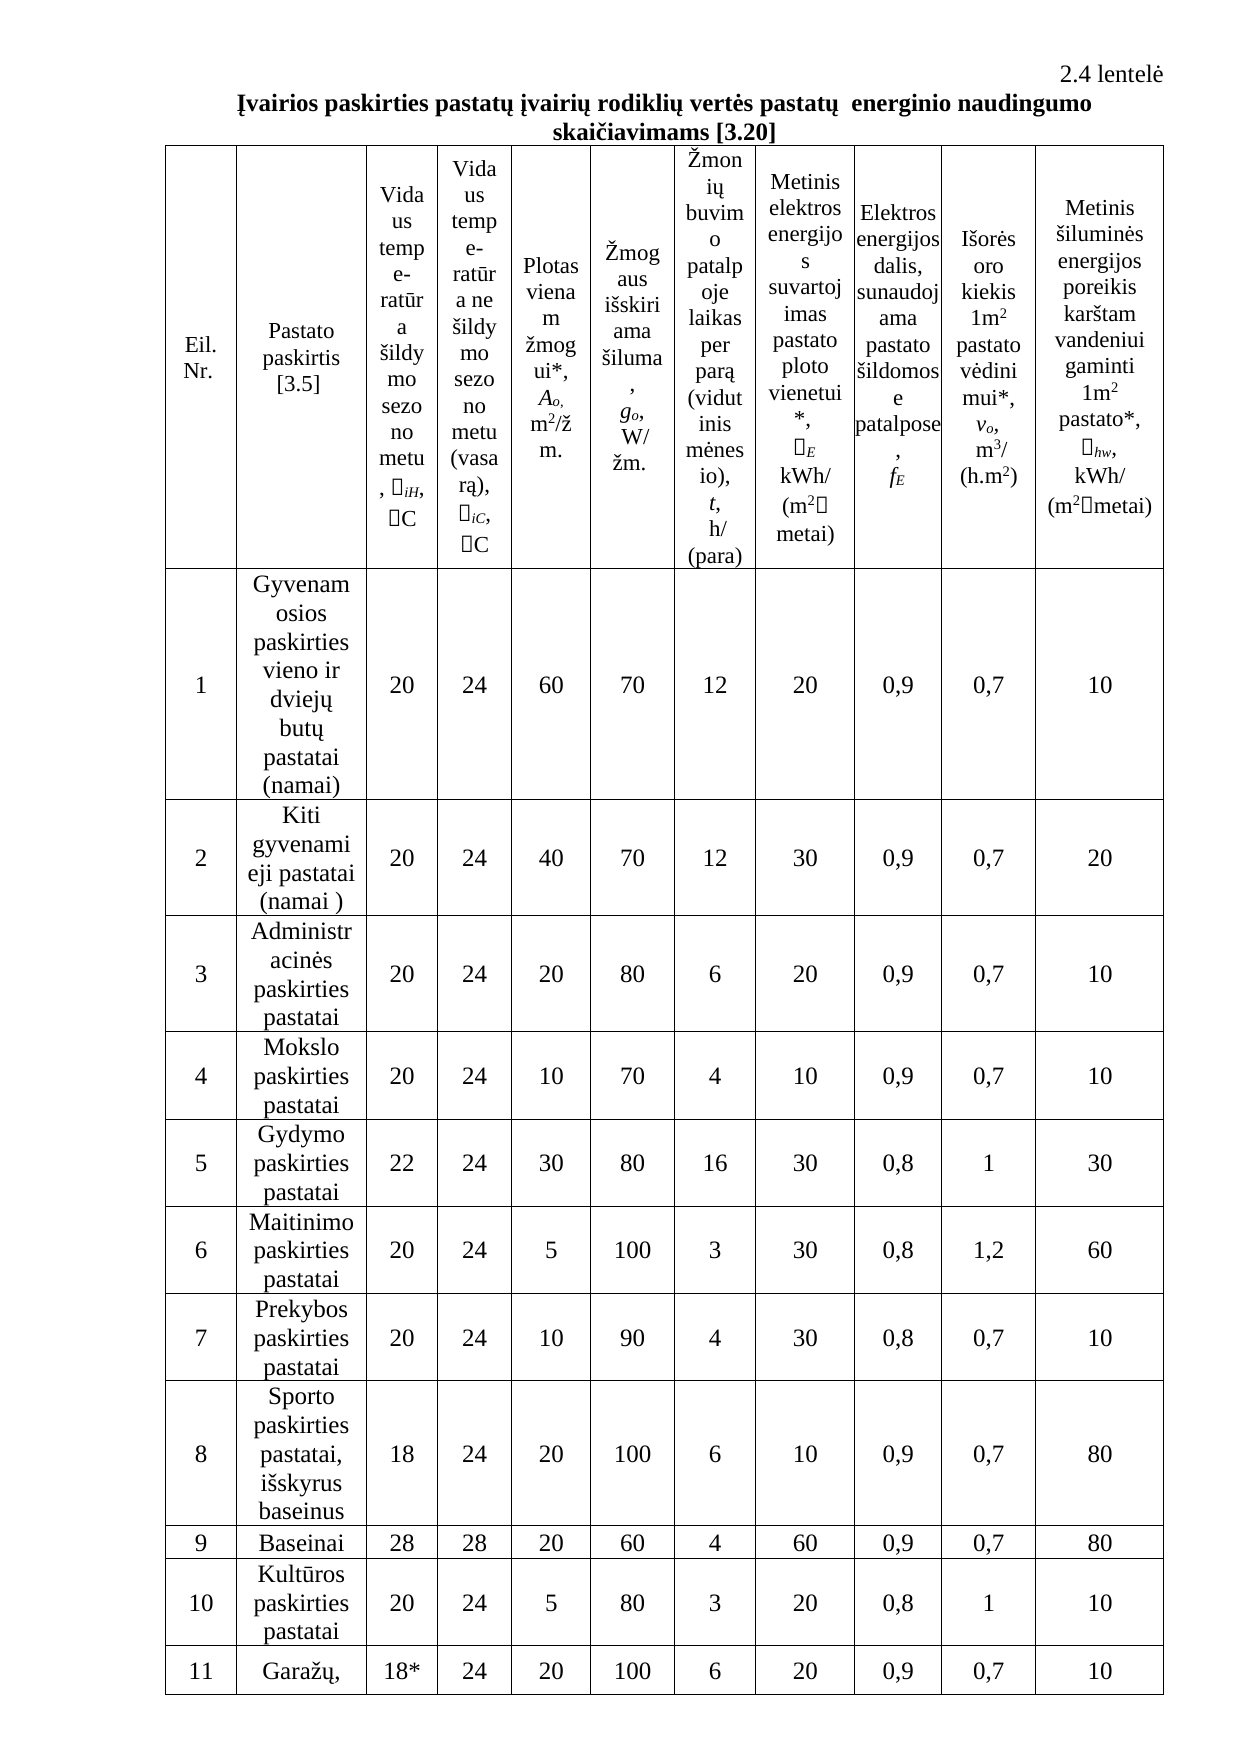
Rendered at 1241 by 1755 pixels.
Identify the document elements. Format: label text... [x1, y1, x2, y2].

table_cell 24 [438, 1207, 511, 1293]
table_cell 7 [166, 1294, 236, 1380]
table_cell 20 [367, 1559, 437, 1645]
table_cell 90 [591, 1294, 674, 1380]
text Įvairios paskirties pastatų įvairių rodiklių vertės pastatų energinio naudingumo skaičiavimams [3.20] [165, 88, 1163, 145]
table_cell 60 [756, 1526, 854, 1558]
table_cell 70 [591, 569, 674, 799]
table_cell 24 [438, 1294, 511, 1380]
table_cell 5 [512, 1207, 590, 1293]
table_cell 100 [591, 1381, 674, 1525]
table_cell 18 [367, 1381, 437, 1525]
table_cell 10 [756, 1032, 854, 1118]
table_cell 6 [675, 1646, 755, 1694]
table_cell 60 [1036, 1207, 1163, 1293]
table_header Metinis šiluminės energijos poreikis karštam vandeniui gaminti 1m2 pastato*, hw, kWh/(m2metai) [1036, 146, 1163, 568]
table_cell Garažų, [237, 1646, 366, 1694]
table_cell 80 [1036, 1381, 1163, 1525]
table_cell 10 [1036, 1294, 1163, 1380]
table_cell 3 [675, 1207, 755, 1293]
table_cell Maitinimo paskirties pastatai [237, 1207, 366, 1293]
table_cell 6 [166, 1207, 236, 1293]
table_cell 20 [367, 1207, 437, 1293]
table_cell 4 [675, 1294, 755, 1380]
table_cell 1 [942, 1120, 1035, 1206]
table_cell 24 [438, 916, 511, 1031]
table_cell 4 [675, 1032, 755, 1118]
table_cell 10 [756, 1381, 854, 1525]
table_cell 30 [1036, 1120, 1163, 1206]
table_cell 30 [756, 800, 854, 915]
table_cell 10 [512, 1032, 590, 1118]
table_cell 30 [512, 1120, 590, 1206]
table_cell 1 [166, 569, 236, 799]
table_cell 10 [1036, 916, 1163, 1031]
table_cell 0,9 [855, 916, 941, 1031]
table_header Vidaus tempe-ratūra ne šildymo sezono metu (vasarą), iC, C [438, 146, 511, 568]
table_header Eil. Nr. [166, 146, 236, 568]
table_cell 0,9 [855, 1646, 941, 1694]
table_cell 20 [756, 1646, 854, 1694]
table_cell 6 [675, 916, 755, 1031]
table_cell 20 [1036, 800, 1163, 915]
table_cell 0,9 [855, 800, 941, 915]
table_cell 0,7 [942, 569, 1035, 799]
table_cell 30 [756, 1120, 854, 1206]
table_cell 0,8 [855, 1207, 941, 1293]
table_cell 0,9 [855, 569, 941, 799]
table_cell 4 [675, 1526, 755, 1558]
table_cell Sporto paskirties pastatai, išskyrus baseinus [237, 1381, 366, 1525]
table_cell Gydymo paskirties pastatai [237, 1120, 366, 1206]
table_cell 20 [512, 916, 590, 1031]
table_cell 70 [591, 800, 674, 915]
table_cell 0,9 [855, 1526, 941, 1558]
table_cell 24 [438, 1381, 511, 1525]
table_cell 24 [438, 800, 511, 915]
table_cell 12 [675, 800, 755, 915]
table_cell 20 [512, 1526, 590, 1558]
table_cell 1,2 [942, 1207, 1035, 1293]
table_cell 10 [512, 1294, 590, 1380]
table_cell 80 [591, 1559, 674, 1645]
table_cell 40 [512, 800, 590, 915]
table_cell Prekybos paskirties pastatai [237, 1294, 366, 1380]
table_header Vidaus tempe-ratūra šildymo sezono metu, iH, C [367, 146, 437, 568]
table_cell 0,7 [942, 1294, 1035, 1380]
table_cell 4 [166, 1032, 236, 1118]
table_header Žmonių buvimo patalpoje laikas per parą (vidutinis mėnesio), t, h/(para) [675, 146, 755, 568]
table_cell 24 [438, 1032, 511, 1118]
table_cell 20 [367, 569, 437, 799]
table_cell 5 [166, 1120, 236, 1206]
table_cell 1 [942, 1559, 1035, 1645]
table_cell 24 [438, 1559, 511, 1645]
table_cell 2 [166, 800, 236, 915]
table_cell 28 [367, 1526, 437, 1558]
table_cell 60 [512, 569, 590, 799]
table_cell 0,7 [942, 1646, 1035, 1694]
table_cell 12 [675, 569, 755, 799]
table_cell 100 [591, 1207, 674, 1293]
table_header Metinis elektros energijos suvartojimas pastato ploto vienetui*, E kWh/(m2 metai) [756, 146, 854, 568]
table_cell 100 [591, 1646, 674, 1694]
table_cell 30 [756, 1207, 854, 1293]
table_cell 10 [1036, 1646, 1163, 1694]
table_cell 20 [756, 569, 854, 799]
table_cell Kultūros paskirties pastatai [237, 1559, 366, 1645]
table_cell 0,9 [855, 1032, 941, 1118]
table_cell 16 [675, 1120, 755, 1206]
table_cell 28 [438, 1526, 511, 1558]
table_header Elektros energijos dalis, sunaudojama pastato šildomose patalpose, fE [855, 146, 941, 568]
table_cell 24 [438, 1120, 511, 1206]
table_cell 80 [1036, 1526, 1163, 1558]
table_cell Baseinai [237, 1526, 366, 1558]
table_cell 20 [367, 800, 437, 915]
table_cell Gyvenamosios paskirties vieno ir dviejų butų pastatai (namai) [237, 569, 366, 799]
table_cell 0,7 [942, 1381, 1035, 1525]
table_cell 0,7 [942, 1032, 1035, 1118]
table_cell Administracinės paskirties pastatai [237, 916, 366, 1031]
table_cell Kiti gyvenamieji pastatai (namai ) [237, 800, 366, 915]
table_cell 20 [367, 1032, 437, 1118]
table_cell 80 [591, 1120, 674, 1206]
table_cell 0,8 [855, 1294, 941, 1380]
table_cell 0,8 [855, 1120, 941, 1206]
text 2.4 lentelė [165, 59, 1163, 88]
table_header Plotas vienam žmogui*, Ao, m2/žm. [512, 146, 590, 568]
table_cell 0,9 [855, 1381, 941, 1525]
table_cell 30 [756, 1294, 854, 1380]
table_cell 0,7 [942, 916, 1035, 1031]
table_cell 10 [1036, 569, 1163, 799]
table_cell 20 [512, 1646, 590, 1694]
table_cell 8 [166, 1381, 236, 1525]
table_cell 18* [367, 1646, 437, 1694]
table_cell 20 [367, 916, 437, 1031]
table_cell 20 [756, 916, 854, 1031]
table_cell 20 [756, 1559, 854, 1645]
table_cell 9 [166, 1526, 236, 1558]
table_cell 11 [166, 1646, 236, 1694]
table_cell 3 [675, 1559, 755, 1645]
table_cell 10 [1036, 1032, 1163, 1118]
table_cell 20 [512, 1381, 590, 1525]
table_cell 24 [438, 569, 511, 799]
table_header Išorės oro kiekis 1m2 pastato vėdinimui*, vo, m3/(h.m2) [942, 146, 1035, 568]
table_cell 24 [438, 1646, 511, 1694]
table_cell 60 [591, 1526, 674, 1558]
table_header Pastato paskirtis [3.5] [237, 146, 366, 568]
table_cell 3 [166, 916, 236, 1031]
table_cell 6 [675, 1381, 755, 1525]
table_cell 80 [591, 916, 674, 1031]
table_cell Mokslo paskirties pastatai [237, 1032, 366, 1118]
table_cell 22 [367, 1120, 437, 1206]
table_cell 0,7 [942, 800, 1035, 915]
table_header Žmogaus išskiriama šiluma, go, W/žm. [591, 146, 674, 568]
table_cell 10 [166, 1559, 236, 1645]
table_cell 70 [591, 1032, 674, 1118]
table_cell 5 [512, 1559, 590, 1645]
table_cell 20 [367, 1294, 437, 1380]
table_cell 10 [1036, 1559, 1163, 1645]
table_cell 0,7 [942, 1526, 1035, 1558]
table_cell 0,8 [855, 1559, 941, 1645]
